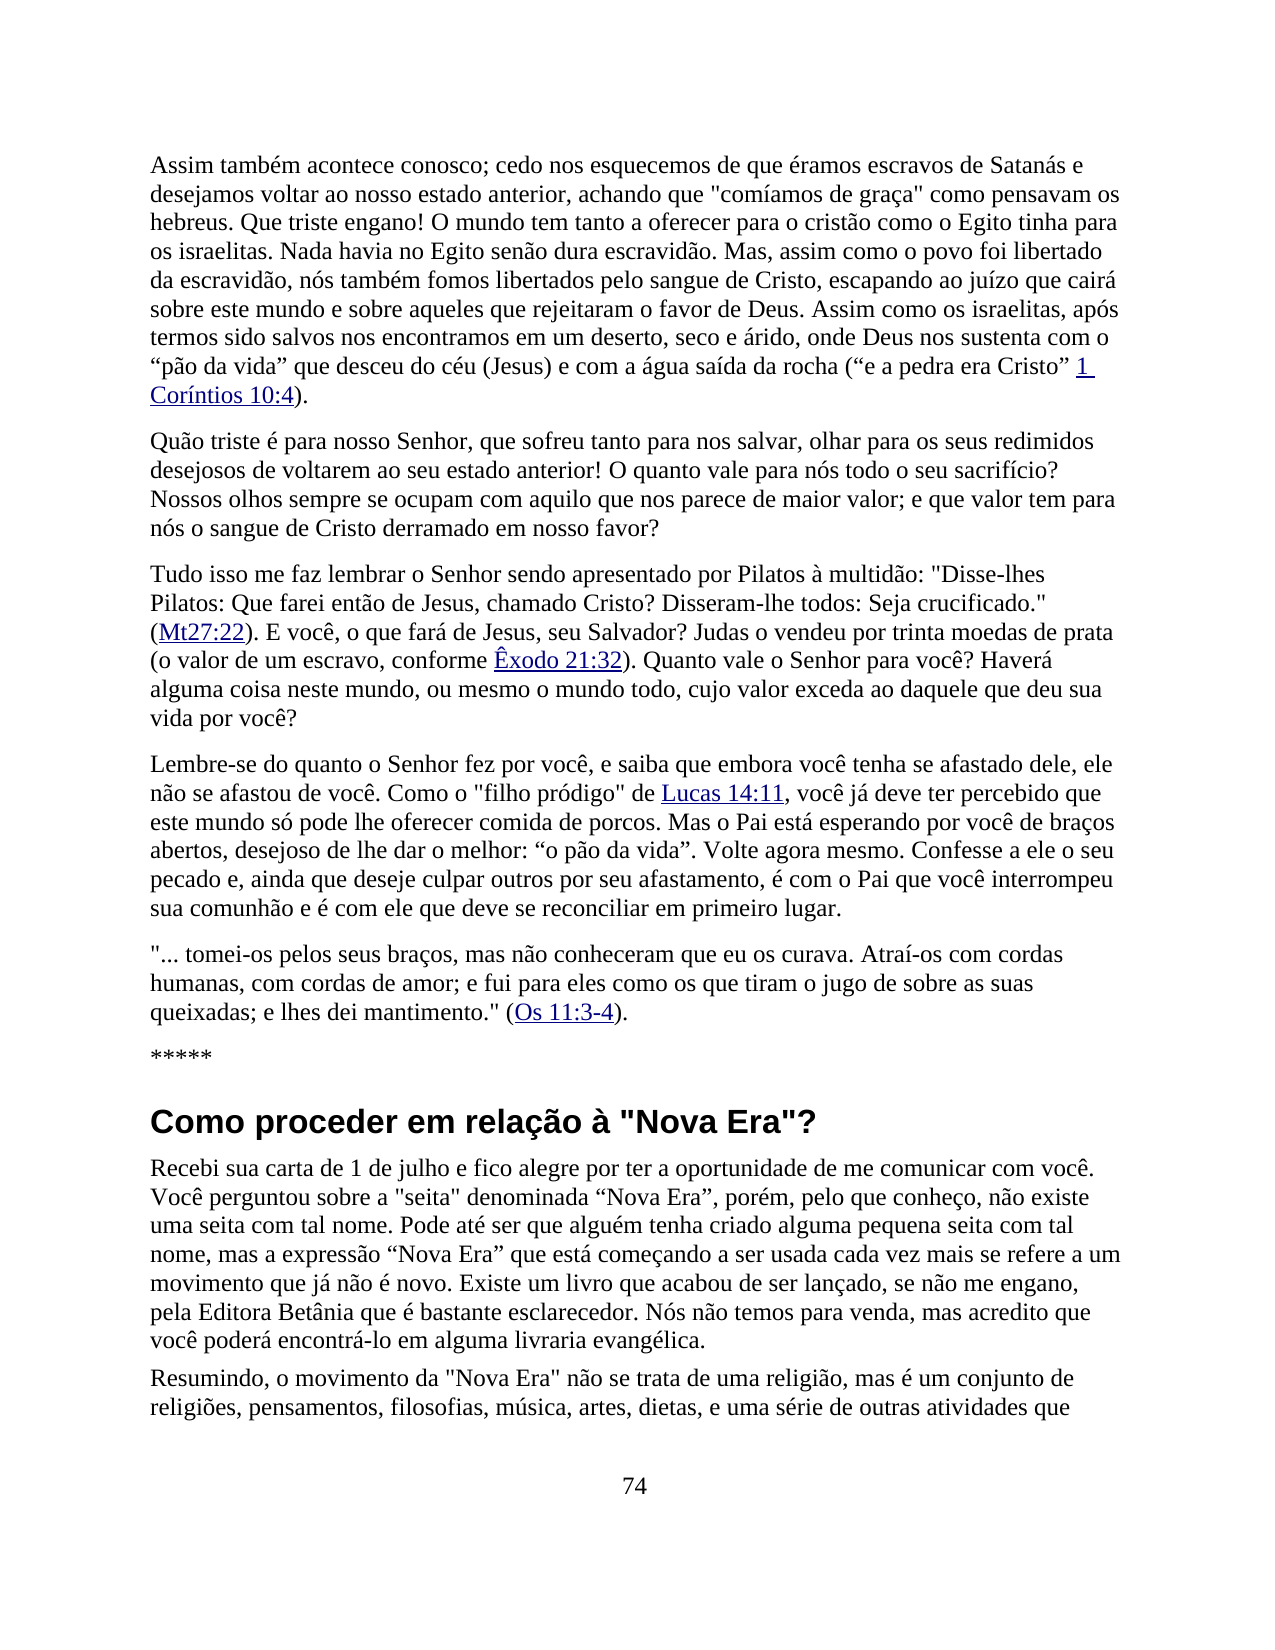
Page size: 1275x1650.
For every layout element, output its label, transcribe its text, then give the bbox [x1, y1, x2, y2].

text Quão triste é para nosso Senhor, que sofreu tanto para nos salvar, olhar para os seus redimidos desejosos de voltarem ao seu estado anterior! O quanto vale para nós todo o seu sacrifício? Nossos olhos sempre se ocupam com aquilo que nos parece de maior valor; e que valor tem para nós o sangue de Cristo derramado em nosso favor? [150, 426, 1125, 541]
text "... tomei-os pelos seus braços, mas não conheceram que eu os curava. Atraí-os com cordas humanas, com cordas de amor; e fui para eles como os que tiram o jugo de sobre as suas queixadas; e lhes dei mantimento." (Os 11:3-4). [150, 939, 1125, 1026]
text Tudo isso me faz lembrar o Senhor sendo apresentado por Pilatos à multidão: "Disse-lhes Pilatos: Que farei então de Jesus, chamado Cristo? Disseram-lhe todos: Seja crucificado." (Mt27:22). E você, o que fará de Jesus, seu Salvador? Judas o vendeu por trinta moedas de prata (o valor de um escravo, conforme Êxodo 21:32). Quanto vale o Senhor para você? Haverá alguma coisa neste mundo, ou mesmo o mundo todo, cujo valor exceda ao daquele que deu sua vida por você? [150, 559, 1125, 732]
text Lembre-se do quanto o Senhor fez por você, e saiba que embora você tenha se afastado dele, ele não se afastou de você. Como o "filho pródigo" de Lucas 14:11, você já deve ter percebido que este mundo só pode lhe oferecer comida de porcos. Mas o Pai está esperando por você de braços abertos, desejoso de lhe dar o melhor: “o pão da vida”. Volte agora mesmo. Confesse a ele o seu pecado e, ainda que deseje culpar outros por seu afastamento, é com o Pai que você interrompeu sua comunhão e é com ele que deve se reconciliar em primeiro lugar. [150, 749, 1125, 922]
text ***** [150, 1043, 1125, 1072]
text Assim também acontece conosco; cedo nos esquecemos de que éramos escravos de Satanás e desejamos voltar ao nosso estado anterior, achando que "comíamos de graça" como pensavam os hebreus. Que triste engano! O mundo tem tanto a oferecer para o cristão como o Egito tinha para os israelitas. Nada havia no Egito senão dura escravidão. Mas, assim como o povo foi libertado da escravidão, nós também fomos libertados pelo sangue de Cristo, escapando ao juízo que cairá sobre este mundo e sobre aqueles que rejeitaram o favor de Deus. Assim como os israelitas, após termos sido salvos nos encontramos em um deserto, seco e árido, onde Deus nos sustenta com o “pão da vida” que desceu do céu (Jesus) e com a água saída da rocha (“e a pedra era Cristo” 1 Coríntios 10:4). [150, 150, 1125, 409]
text Recebi sua carta de 1 de julho e fico alegre por ter a oportunidade de me comunicar com você. Você perguntou sobre a "seita" denominada “Nova Era”, porém, pelo que conheço, não existe uma seita com tal nome. Pode até ser que alguém tenha criado alguma pequena seita com tal nome, mas a expressão “Nova Era” que está começando a ser usada cada vez mais se refere a um movimento que já não é novo. Existe um livro que acabou de ser lançado, se não me engano, pela Editora Betânia que é bastante esclarecedor. Nós não temos para venda, mas acredito que você poderá encontrá-lo em alguma livraria evangélica. [150, 1153, 1125, 1354]
text Resumindo, o movimento da "Nova Era" não se trata de uma religião, mas é um conjunto de religiões, pensamentos, filosofias, música, artes, dietas, e uma série de outras atividades que [150, 1363, 1125, 1421]
subtitle Como proceder em relação à "Nova Era"? [150, 1102, 1125, 1141]
